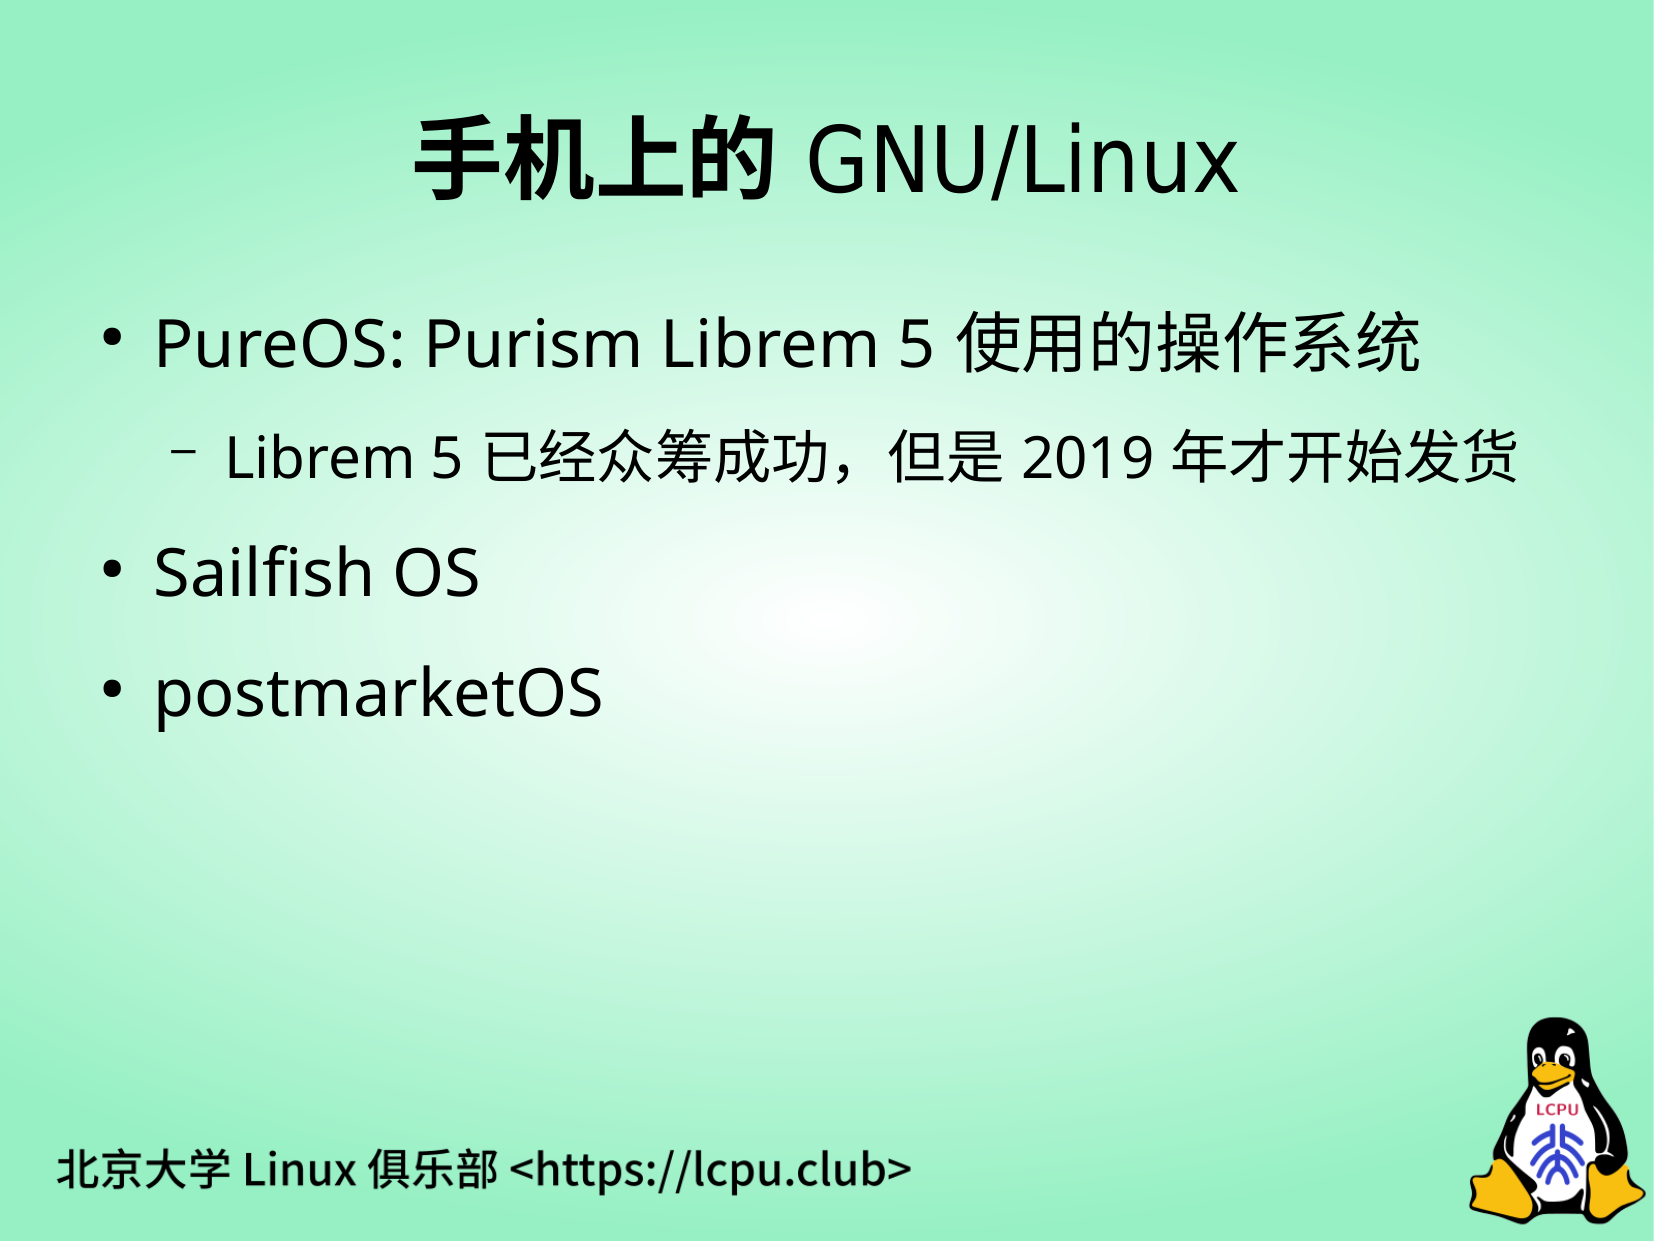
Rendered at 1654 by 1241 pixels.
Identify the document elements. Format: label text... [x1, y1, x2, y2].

picture [0, 0, 1654, 1241]
title 手机上的GNU/Linux [82, 49, 1571, 257]
list PureOS: Purism Librem 5使用的操作系统 Librem 5已经众筹成功，但是2019年才开始发货 Sailfish OS postmarketOS [82, 290, 1571, 1010]
